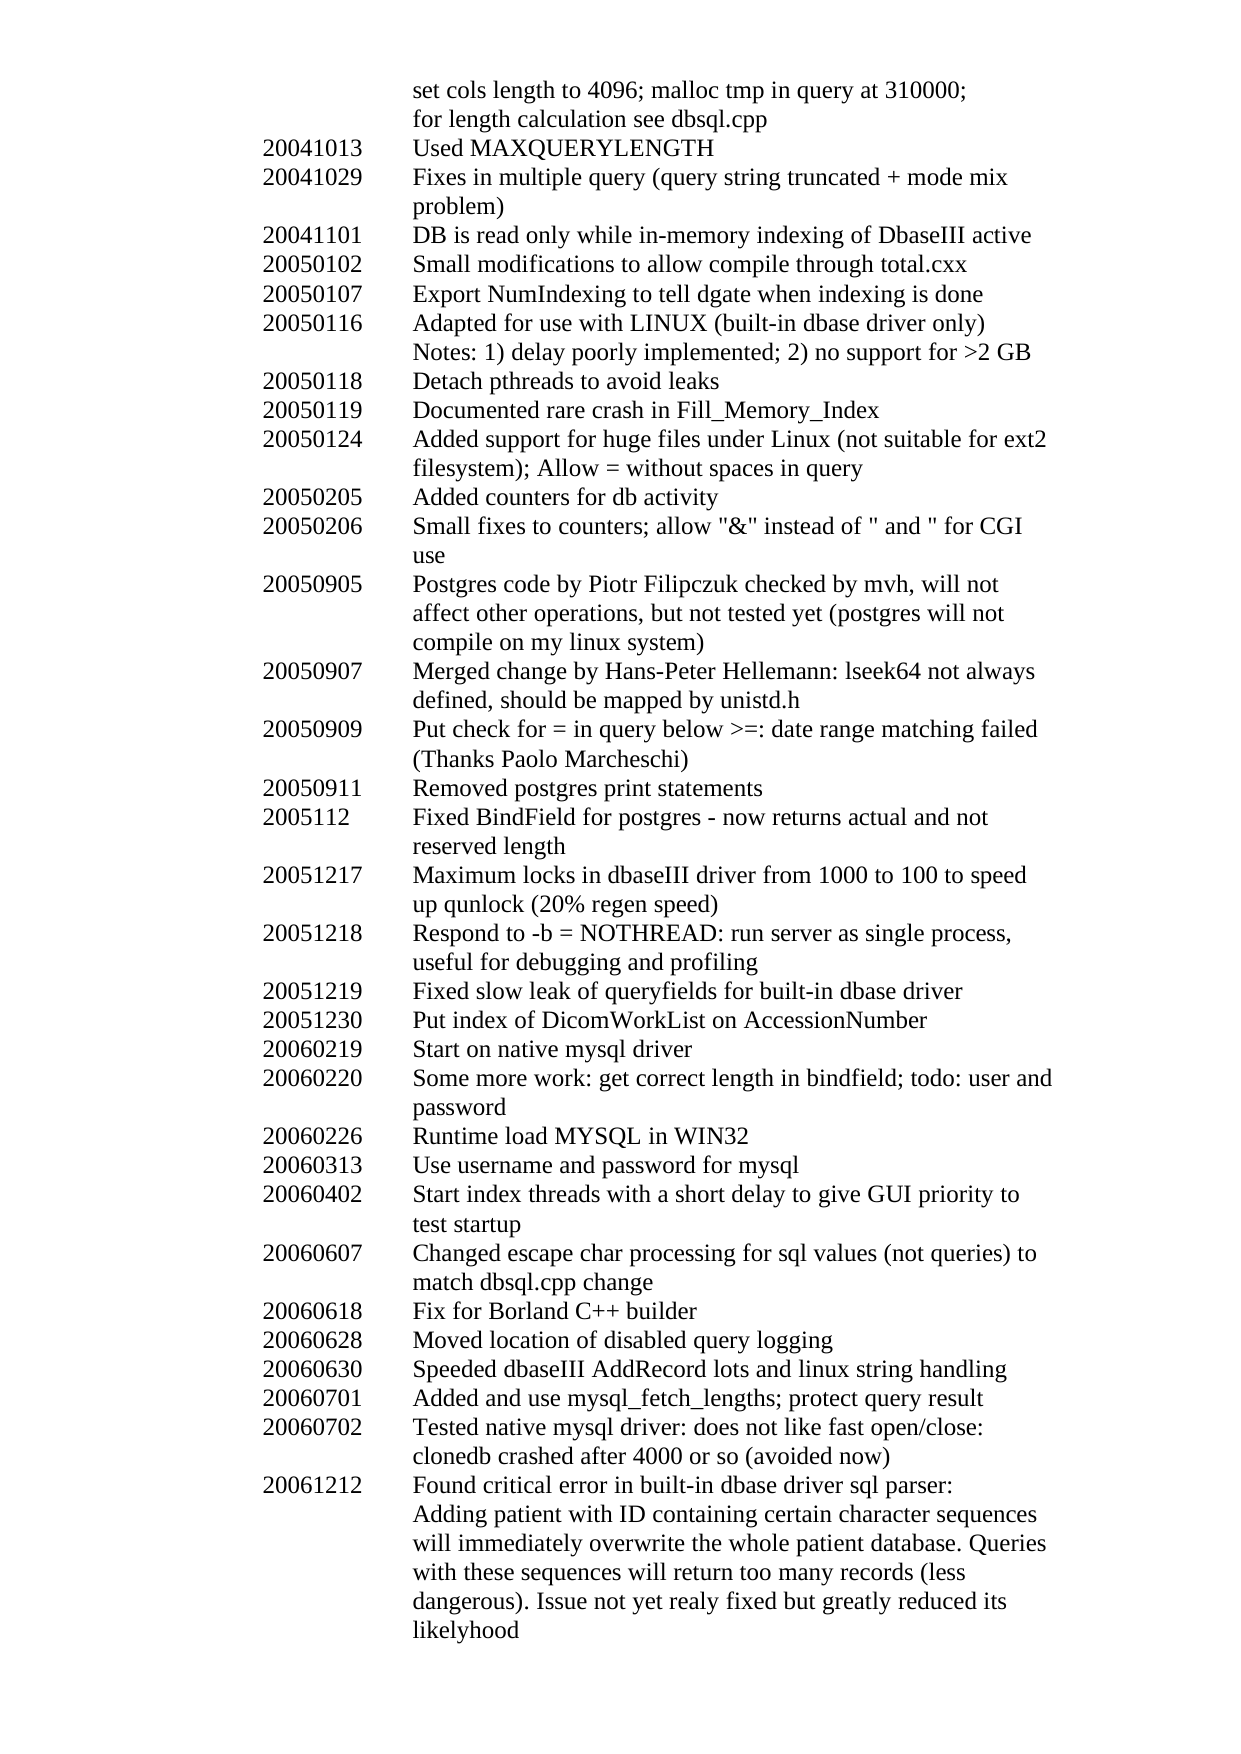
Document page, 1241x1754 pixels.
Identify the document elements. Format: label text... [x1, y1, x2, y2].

text 20050119 Documented rare crash in Fill_Memory_Index [262, 395, 1053, 424]
text 20060628 Moved location of disabled query logging [262, 1325, 1053, 1354]
text 20060402 Start index threads with a short delay to give GUI priority to test startup [262, 1179, 1053, 1237]
text clonedb crashed after 4000 or so (avoided now) [262, 1441, 1053, 1470]
text 20050107 Export NumIndexing to tell dgate when indexing is done [262, 278, 1053, 307]
text 20050205 Added counters for db activity [262, 482, 1053, 511]
text 20060607 Changed escape char processing for sql values (not queries) to match dbsql.cpp change [262, 1237, 1053, 1296]
text 20060226 Runtime load MYSQL in WIN32 [262, 1121, 1053, 1150]
text 20050907 Merged change by Hans-Peter Hellemann: lseek64 not always defined, should be mapped by unistd.h [262, 656, 1053, 714]
text 20050909 Put check for = in query below >=: date range matching failed (Thanks Paolo Marcheschi) [262, 714, 1053, 772]
text 20060219 Start on native mysql driver [262, 1034, 1053, 1063]
text 20061212 Found critical error in built-in dbase driver sql parser: [262, 1470, 1053, 1499]
text Adding patient with ID containing certain character sequences will immediately overwrite the whole patient database. Queries with these sequences will return too many records (less dangerous). Issue not yet realy fixed but greatly reduced its likelyhood [262, 1499, 1053, 1644]
text 20060701 Added and use mysql_fetch_lengths; protect query result [262, 1383, 1053, 1412]
text Notes: 1) delay poorly implemented; 2) no support for >2 GB [262, 337, 1053, 366]
text 20041029 Fixes in multiple query (query string truncated + mode mix problem) [262, 162, 1053, 220]
text 20060702 Tested native mysql driver: does not like fast open/close: [262, 1412, 1053, 1441]
text 20050206 Small fixes to counters; allow "&" instead of " and " for CGI use [262, 511, 1053, 569]
text 20060618 Fix for Borland C++ builder [262, 1296, 1053, 1325]
text set cols length to 4096; malloc tmp in query at 310000; for length calculation see dbsql.cpp [262, 75, 1053, 133]
text 20050124 Added support for huge files under Linux (not suitable for ext2 filesystem); Allow = without spaces in query [262, 424, 1053, 482]
text 20051218 Respond to -b = NOTHREAD: run server as single process, useful for debugging and profiling [262, 918, 1053, 976]
text 20060220 Some more work: get correct length in bindfield; todo: user and password [262, 1063, 1053, 1121]
text 20050116 Adapted for use with LINUX (built-in dbase driver only) [262, 307, 1053, 337]
text 20050102 Small modifications to allow compile through total.cxx [262, 249, 1053, 278]
text 20041101 DB is read only while in-memory indexing of DbaseIII active [262, 220, 1053, 249]
text 20060313 Use username and password for mysql [187, 1150, 1053, 1179]
text 20050118 Detach pthreads to avoid leaks [262, 366, 1053, 395]
text 20041013 Used MAXQUERYLENGTH [262, 133, 1053, 162]
text 20050911 Removed postgres print statements [187, 772, 1053, 802]
text 20051219 Fixed slow leak of queryfields for built-in dbase driver [262, 976, 1053, 1005]
text 20060630 Speeded dbaseIII AddRecord lots and linux string handling [262, 1354, 1053, 1383]
text 20051217 Maximum locks in dbaseIII driver from 1000 to 100 to speed up qunlock (20% regen speed) [262, 860, 1053, 918]
text 20050905 Postgres code by Piotr Filipczuk checked by mvh, will not affect other operations, but not tested yet (postgres will not compile on my linux system) [262, 569, 1053, 656]
text 20051230 Put index of DicomWorkList on AccessionNumber [262, 1005, 1053, 1034]
text 2005112 Fixed BindField for postgres - now returns actual and not reserved length [262, 802, 1053, 860]
